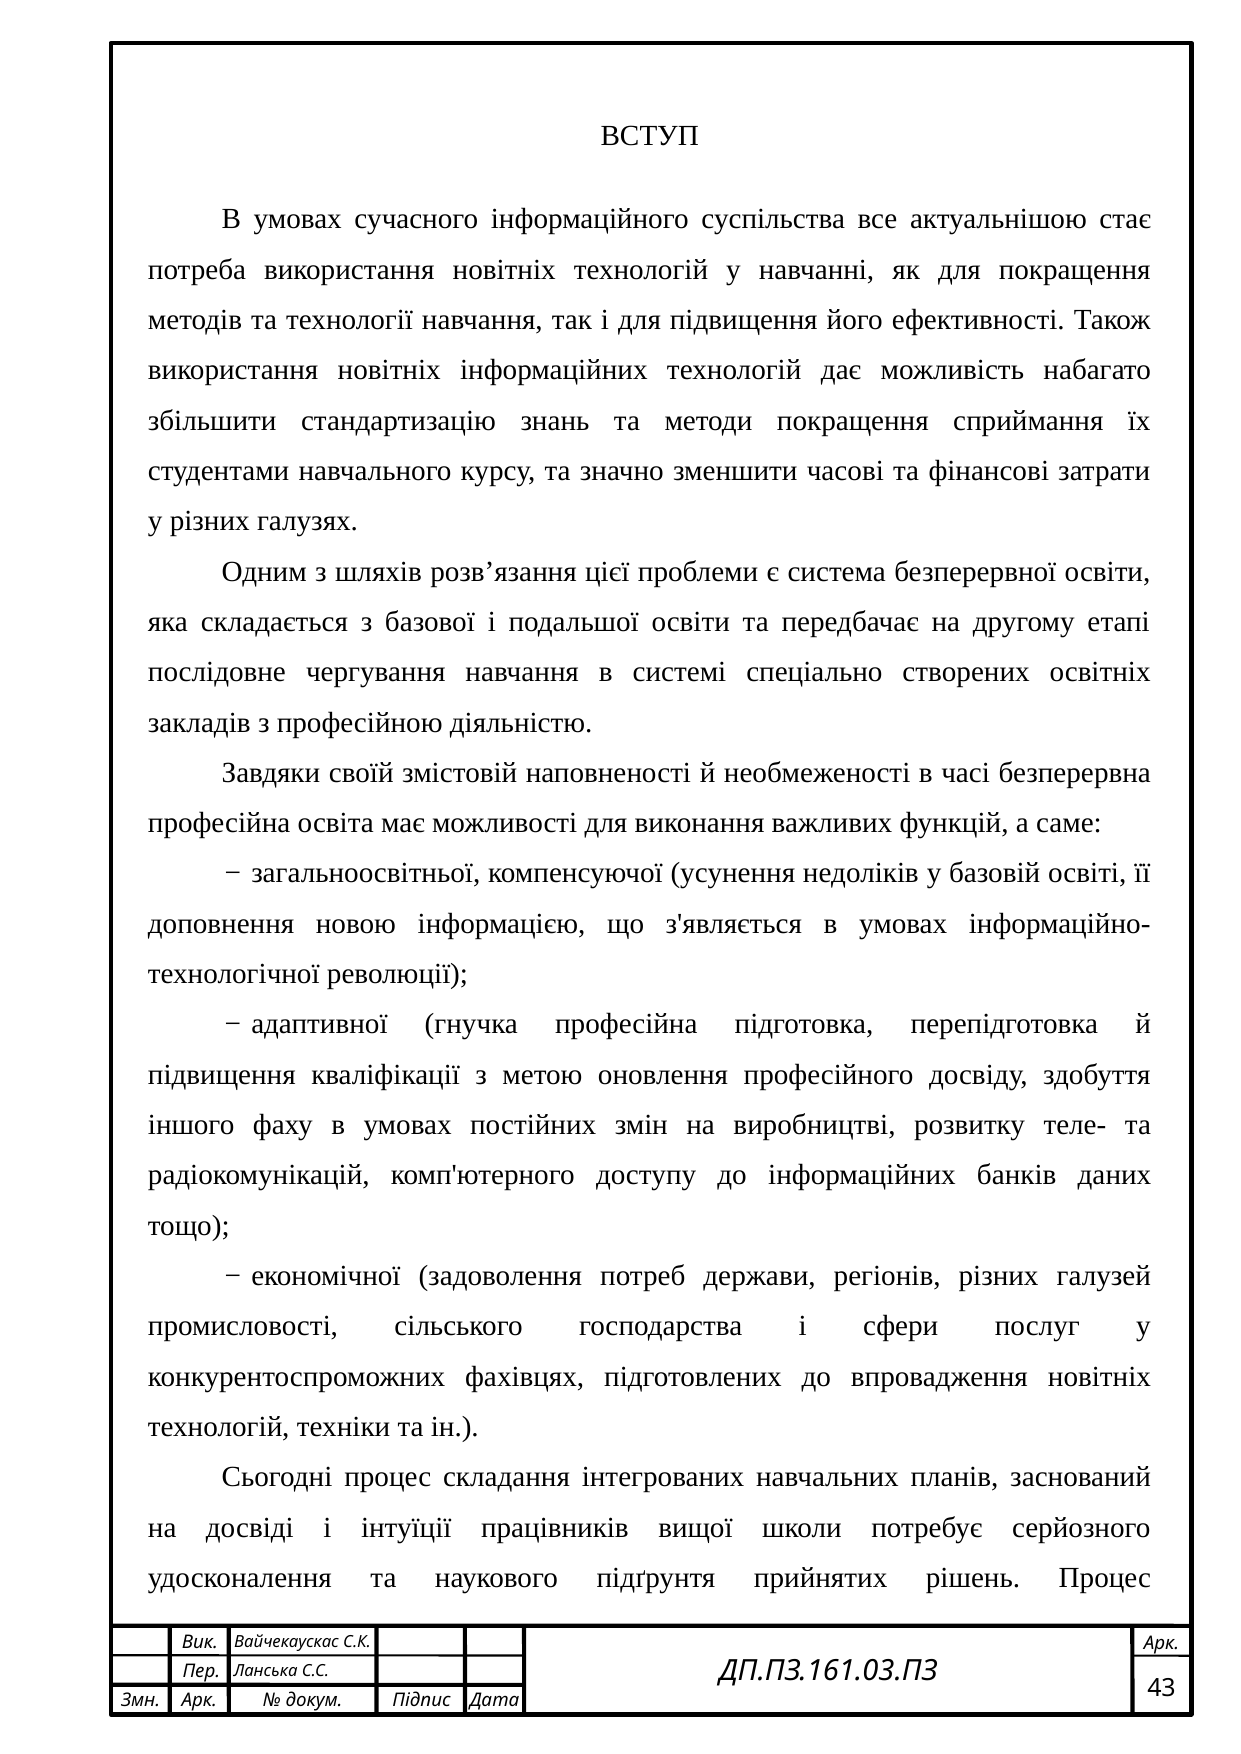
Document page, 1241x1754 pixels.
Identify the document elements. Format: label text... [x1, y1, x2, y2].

text Сьогодні процес складання інтегрованих навчальних планів, заснований на досвіді і інтуїції працівників вищої школи потребує серйозного удосконалення та наукового підґрунтя прийнятих рішень. Процес [148, 1459, 1152, 1593]
list адаптивної (гнучка професійна підготовка, перепідготовка й підвищення кваліфікації з метою оновлення професійного досвіду, здобуття іншого фаху в умовах постійних змін на виробництві, розвитку теле- та радіокомунікацій, комп'ютерного доступу до інформаційних банків даних тощо); [148, 1007, 1152, 1241]
list економічної (задоволення потреб держави, регіонів, різних галузей промисловості, сільського господарства і сфери послуг у конкурентоспроможних фахівцях, підготовлених до впровадження новітніх технологій, техніки та ін.). [148, 1258, 1152, 1443]
list загальноосвітньої, компенсуючої (усунення недоліків у базовій освіті, її доповнення новою інформацією, що з'являється в умовах інформаційно-технологічної революції); [148, 856, 1152, 990]
text В умовах сучасного інформаційного суспільства все актуальнішою стає потреба використання новітніх технологій у навчанні, як для покращення методів та технології навчання, так і для підвищення його ефективності. Також використання новітніх інформаційних технологій дає можливість набагато збільшити стандартизацію знань та методи покращення сприймання їх студентами навчального курсу, та значно зменшити часові та фінансові затрати у різних галузях. [148, 202, 1152, 537]
text Одним з шляхів розв’язання цієї проблеми є система безперервної освіти, яка складається з базової і подальшої освіти та передбачає на другому етапі послідовне чергування навчання в системі спеціально створених освітніх закладів з професійною діяльністю. [148, 554, 1152, 738]
text вступ [148, 118, 1152, 152]
text Завдяки своїй змістовій наповненості й необмеженості в часі безперервна професійна освіта має можливості для виконання важливих функцій, а саме: [148, 755, 1152, 839]
